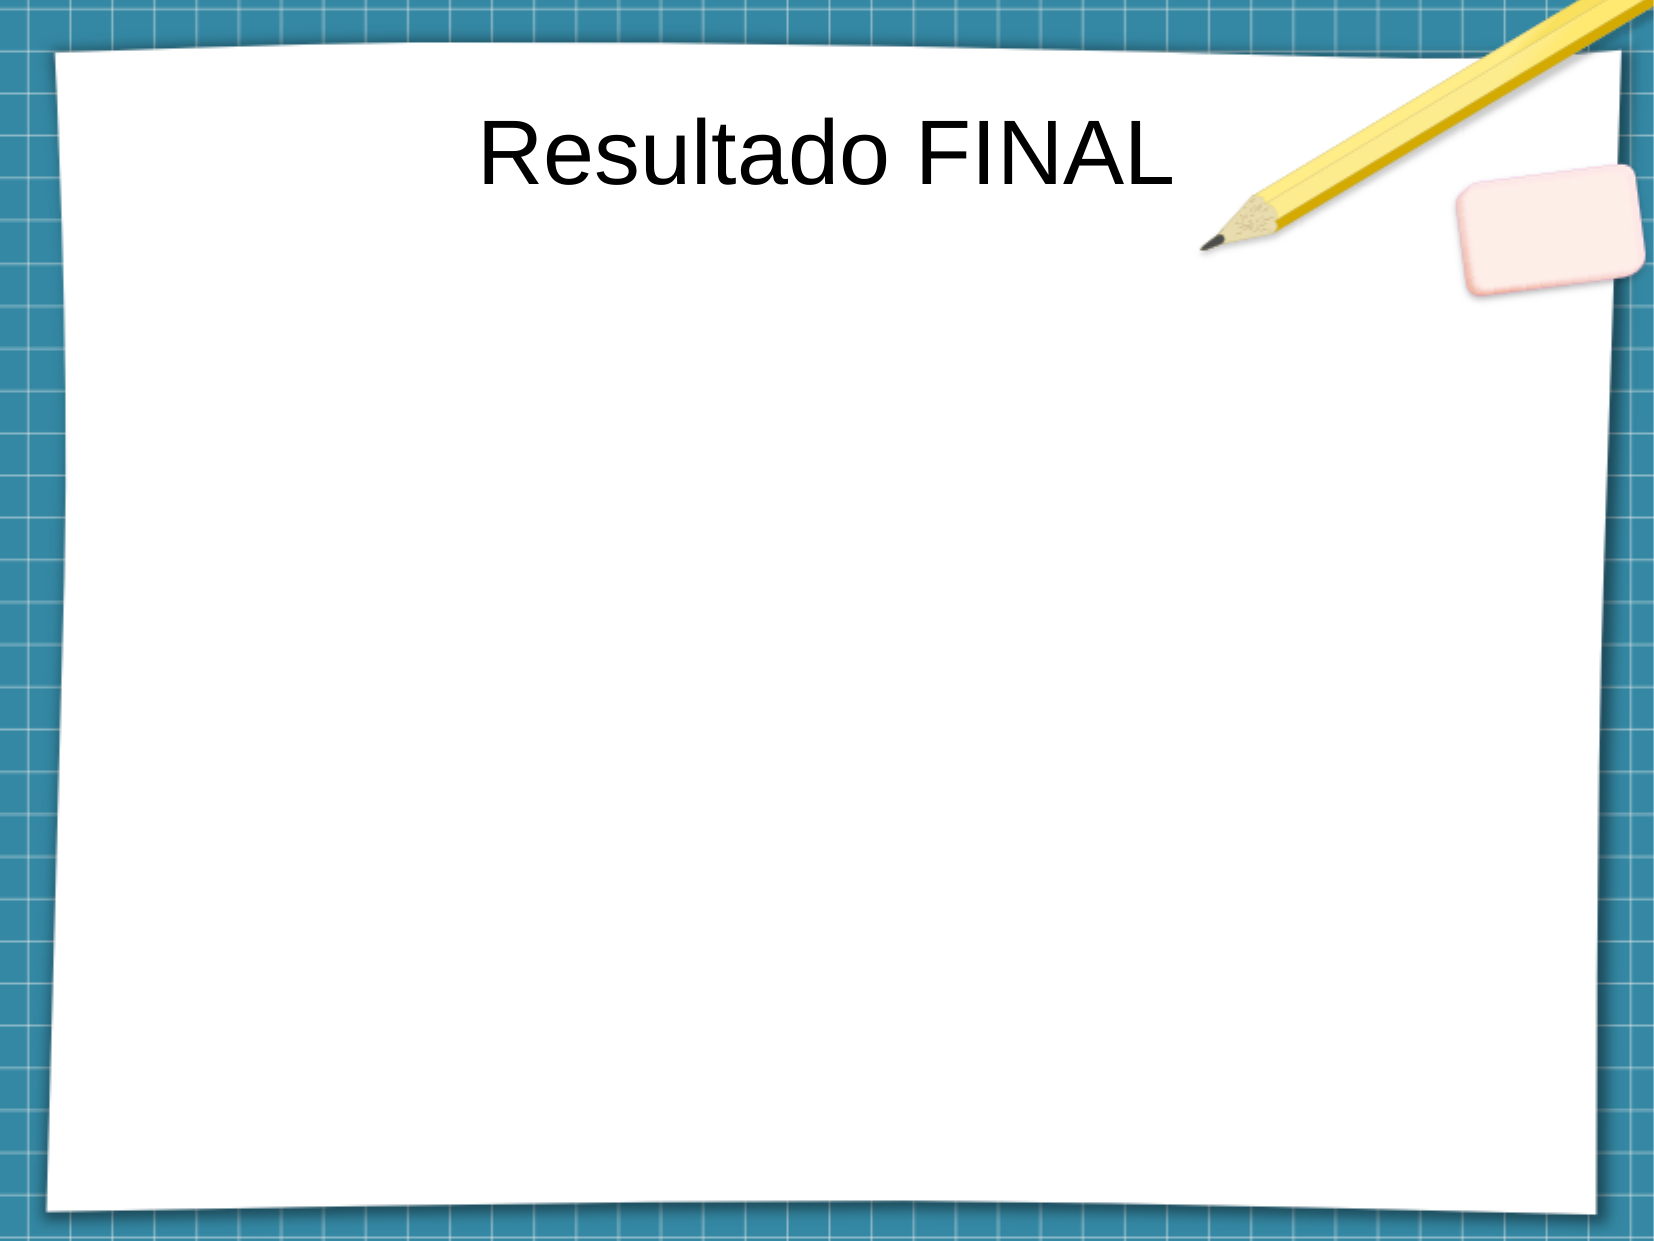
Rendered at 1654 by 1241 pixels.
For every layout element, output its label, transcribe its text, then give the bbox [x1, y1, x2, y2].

picture [0, 0, 1654, 1241]
title Resultado FINAL [82, 49, 1571, 257]
